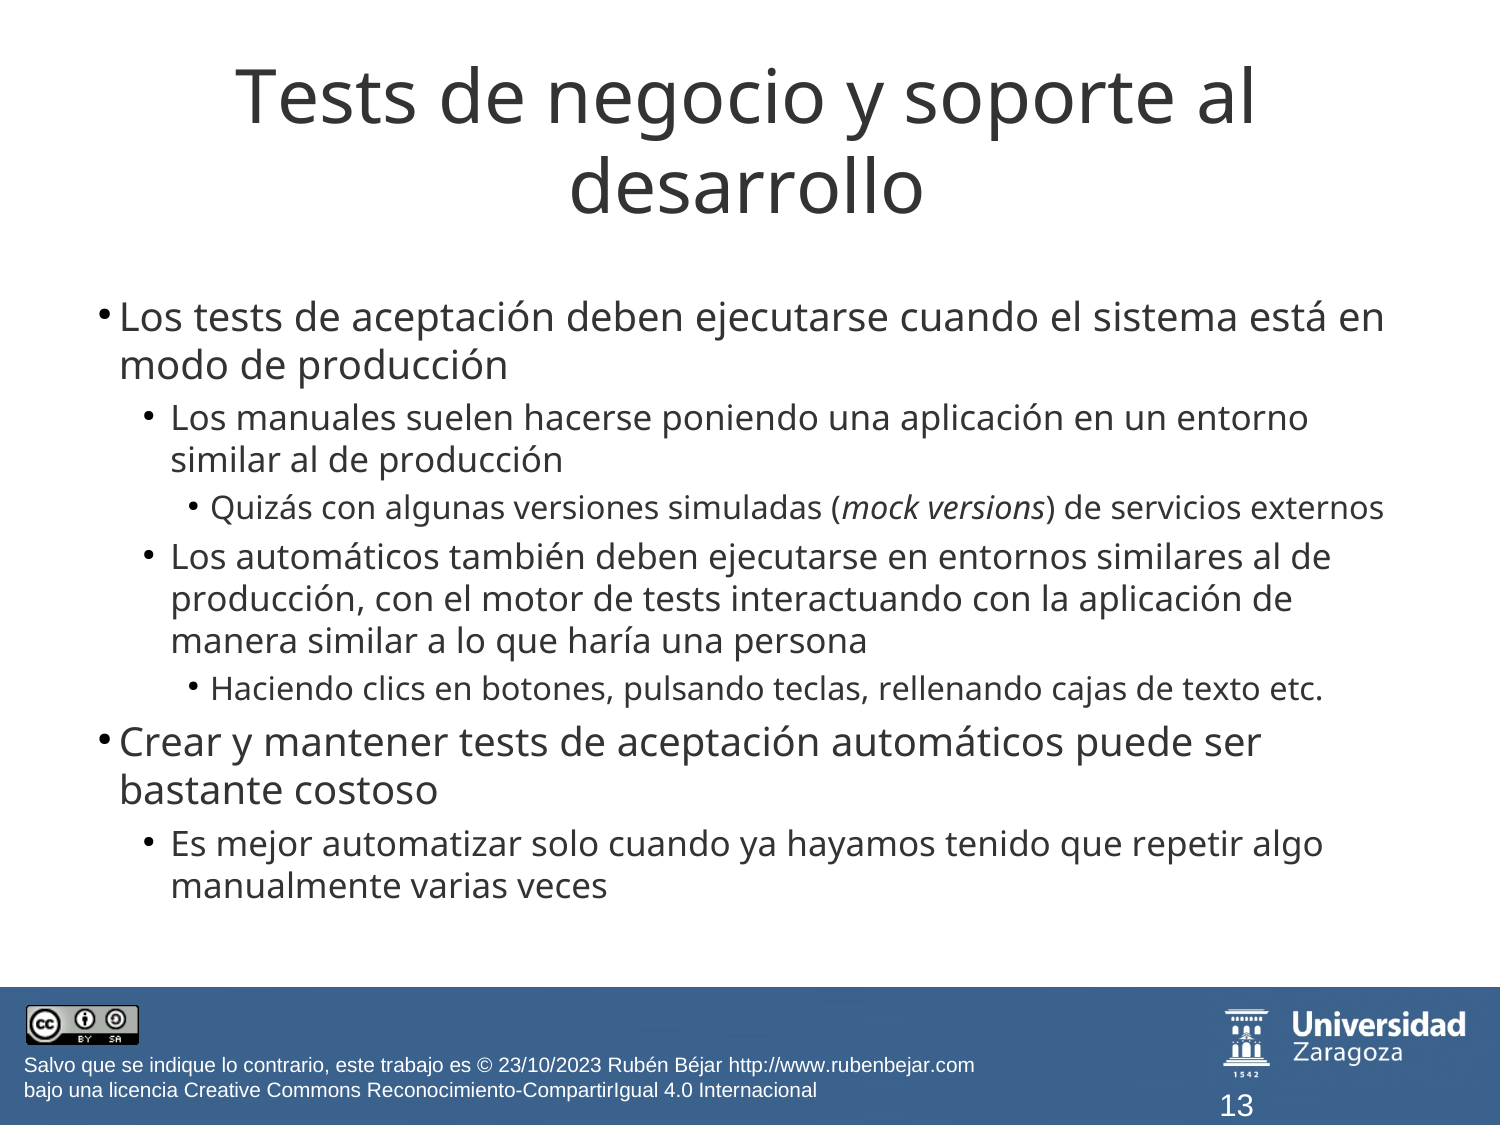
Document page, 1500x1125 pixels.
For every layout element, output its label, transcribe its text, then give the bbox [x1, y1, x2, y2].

title Tests de negocio y soporte al desarrollo [74, 20, 1420, 257]
list Los tests de aceptación deben ejecutarse cuando el sistema está en modo de producción Los manuales suelen hacerse poniendo una aplicación en un entorno similar al de producción Quizás con algunas versiones simuladas (mock versions) de servicios externos Los automáticos también deben ejecutarse en entornos similares al de producción, con el motor de tests interactuando con la aplicación de manera similar a lo que haría una persona Haciendo clics en botones, pulsando teclas, rellenando cajas de texto etc. Crear y mantener tests de aceptación automáticos puede ser bastante costoso Es mejor automatizar solo cuando ya hayamos tenido que repetir algo manualmente varias veces [82, 283, 1418, 957]
picture [0, 987, 1500, 1125]
